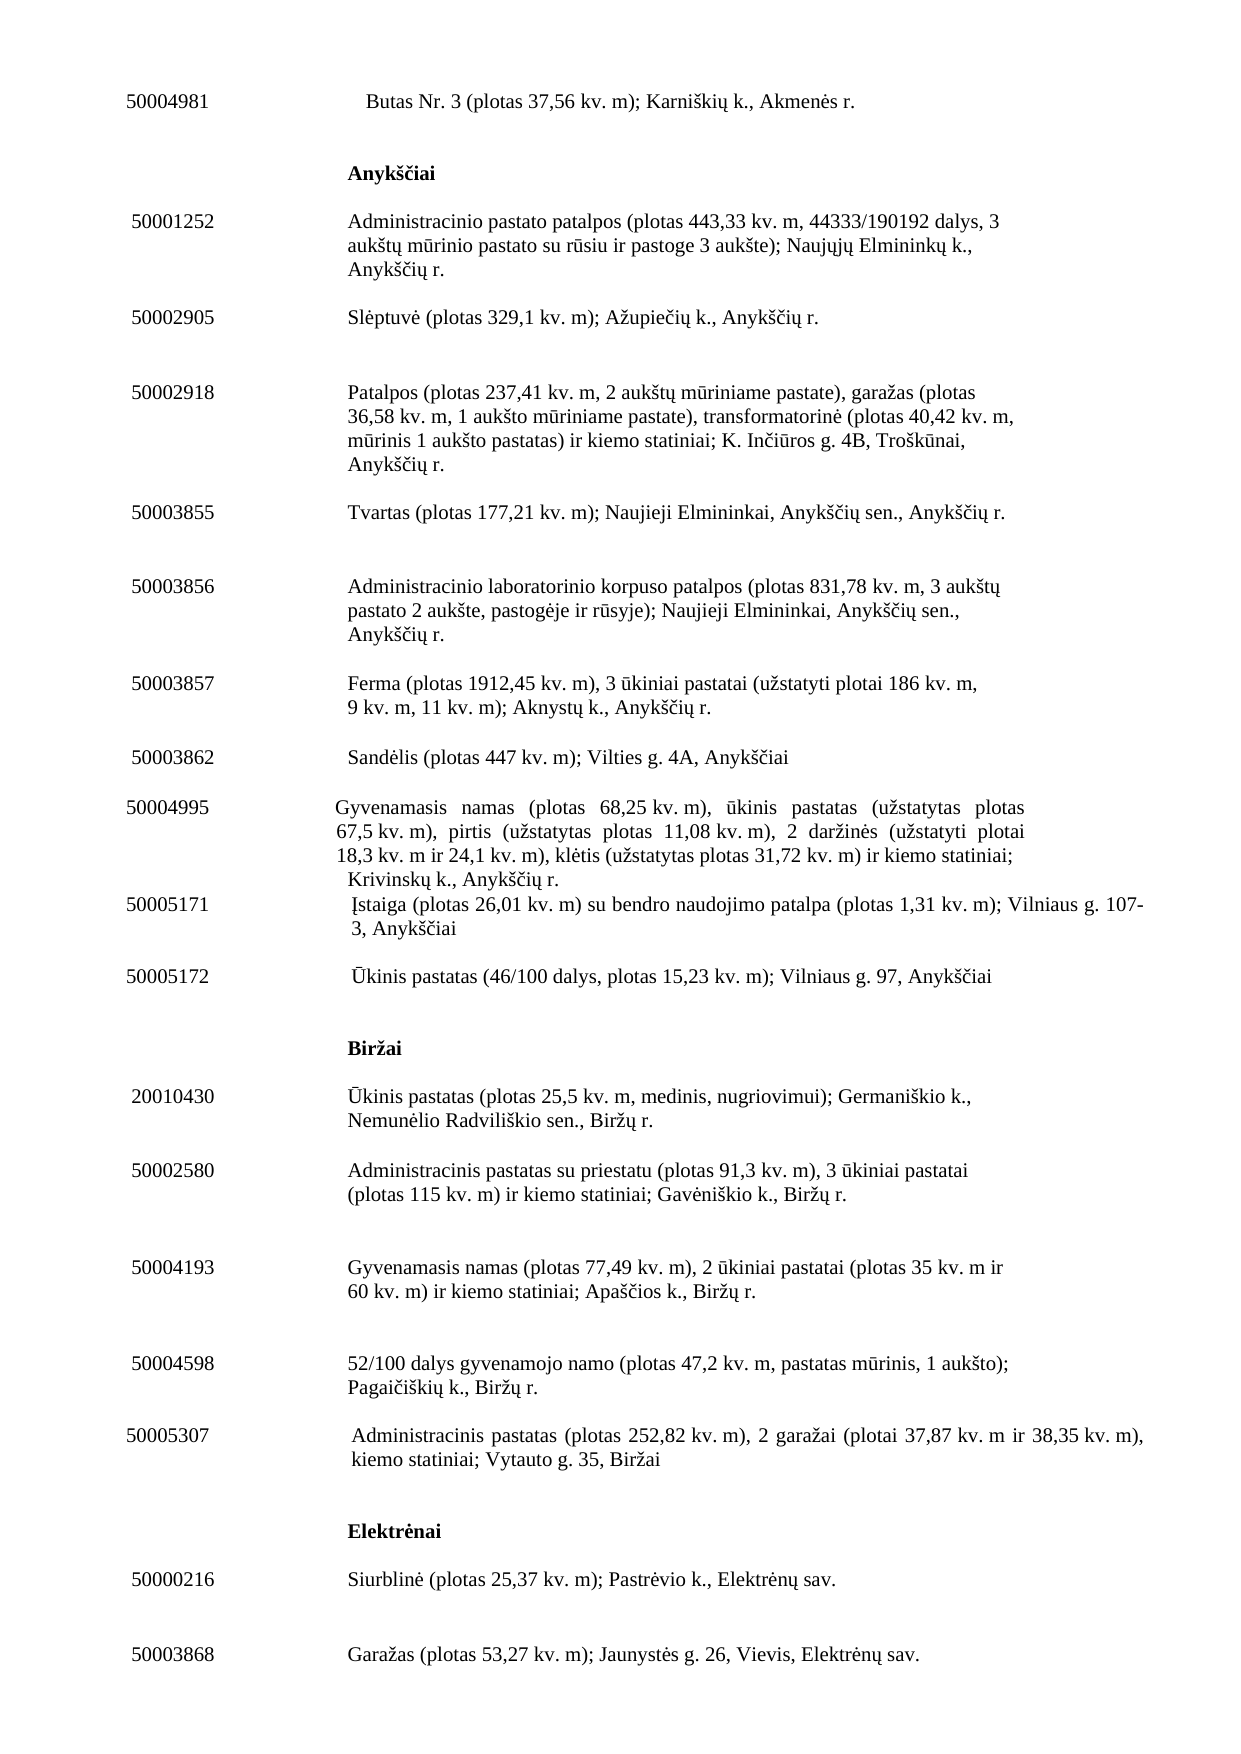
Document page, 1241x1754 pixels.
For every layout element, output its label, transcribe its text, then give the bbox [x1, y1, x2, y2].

table_cell 50002905 [115, 305, 336, 356]
table_cell [1148, 795, 1155, 891]
table_cell [1155, 1618, 1163, 1642]
table_cell [1155, 209, 1163, 281]
table_cell [1155, 185, 1163, 209]
table_cell [1037, 380, 1066, 476]
table_cell [1155, 1060, 1163, 1084]
table_cell [1155, 721, 1163, 745]
table_cell [1170, 89, 1211, 137]
table_cell [1163, 305, 1170, 356]
table_cell [115, 1012, 1155, 1036]
table_cell [1155, 1255, 1163, 1327]
table_cell 50004598 [115, 1351, 336, 1423]
table_cell [1155, 1543, 1163, 1567]
table_cell [1170, 356, 1211, 379]
table_cell [1155, 1012, 1163, 1036]
table_cell [1066, 305, 1148, 356]
table_cell [1155, 964, 1163, 1012]
table_cell [115, 1495, 1155, 1519]
table_cell 50001252 [115, 209, 336, 281]
table_cell [1148, 1351, 1155, 1423]
table_cell [1163, 721, 1170, 745]
table_cell [1163, 745, 1170, 795]
table_cell [1155, 1568, 1163, 1618]
table_cell [1155, 745, 1163, 795]
table_cell [115, 476, 1155, 500]
table_cell [1066, 1255, 1148, 1327]
table_cell [115, 281, 1155, 305]
table_cell [1155, 1642, 1163, 1692]
table_cell [1066, 1642, 1148, 1692]
table_cell [1170, 500, 1211, 550]
table_cell Biržai [336, 1036, 1155, 1060]
table_cell Siurblinė (plotas 25,37 kv. m); Pastrėvio k., Elektrėnų sav. [336, 1568, 1037, 1618]
table_cell [1148, 1255, 1155, 1327]
table_cell [1163, 1642, 1170, 1692]
table_cell [1170, 1060, 1211, 1084]
table_cell [1170, 1495, 1211, 1519]
table_cell [1155, 646, 1163, 671]
table_cell [1066, 1158, 1148, 1231]
table_cell 50002918 [115, 380, 336, 476]
table_cell [1163, 1519, 1170, 1543]
table_cell [1066, 380, 1148, 476]
table_cell [1155, 356, 1163, 379]
table_cell [1170, 1692, 1211, 1716]
table_cell [1170, 1036, 1211, 1060]
table_cell [1066, 500, 1148, 550]
table_cell [1148, 1642, 1155, 1692]
table_cell [1148, 209, 1155, 281]
table_cell [1163, 356, 1170, 379]
table_cell 50003855 [115, 500, 336, 550]
table_cell 50003856 [115, 574, 336, 646]
table_cell [1170, 1255, 1211, 1327]
table_cell [1155, 1692, 1163, 1716]
table_cell [1170, 574, 1211, 646]
table_cell [115, 1543, 1155, 1567]
table_cell [1170, 137, 1211, 161]
table_cell [1163, 1134, 1170, 1158]
table_cell 50004193 [115, 1255, 336, 1327]
table_cell 50002580 [115, 1158, 336, 1231]
table_cell [1163, 574, 1170, 646]
table_cell [1037, 1642, 1066, 1692]
table_cell [1155, 380, 1163, 476]
table_cell Patalpos (plotas 237,41 kv. m, 2 aukštų mūriniame pastate), garažas (plotas 36,58 kv. m, 1 aukšto mūriniame pastate), transformatorinė (plotas 40,42 kv. m, mūrinis 1 aukšto pastatas) ir kiemo statiniai; K. Inčiūros g. 4B, Troškūnai, Anykščių r. [336, 380, 1037, 476]
table_cell [1170, 1351, 1211, 1423]
table_cell [1037, 1158, 1066, 1231]
table_cell [1163, 1568, 1170, 1618]
table_cell [1163, 671, 1170, 721]
table_cell [1170, 1519, 1211, 1543]
table_cell [1163, 1036, 1170, 1060]
table_cell [1170, 209, 1211, 281]
table_cell [1037, 1255, 1066, 1327]
table_cell [1037, 209, 1066, 281]
table_cell [1163, 1231, 1170, 1254]
table_cell [1155, 305, 1163, 356]
table_cell [1155, 1231, 1163, 1254]
table_cell [115, 1060, 1155, 1084]
table_cell 50003862 [115, 745, 336, 795]
table_cell [1170, 185, 1211, 209]
table_cell [1170, 646, 1211, 671]
table_cell [1163, 1327, 1170, 1351]
table_cell [1148, 1568, 1155, 1618]
table_cell [1066, 745, 1148, 795]
table_cell [115, 137, 1155, 161]
table_cell [1170, 1012, 1211, 1036]
table_cell [1148, 380, 1155, 476]
table_cell [1170, 795, 1211, 891]
table_cell 50003857 [115, 671, 336, 721]
table_cell [1155, 1495, 1163, 1519]
table_cell [1170, 550, 1211, 574]
table_cell [1170, 671, 1211, 721]
table_cell [115, 356, 1155, 379]
table_cell Slėptuvė (plotas 329,1 kv. m); Ažupiečių k., Anykščių r. [336, 305, 1037, 356]
table_cell [115, 1327, 1155, 1351]
table_cell [1163, 550, 1170, 574]
table_cell 50005307 [115, 1423, 336, 1495]
table_cell [1037, 305, 1066, 356]
table_cell Gyvenamasis namas (plotas 77,49 kv. m), 2 ūkiniai pastatai (plotas 35 kv. m ir 60 kv. m) ir kiemo statiniai; Apaščios k., Biržų r. [336, 1255, 1037, 1327]
table_cell [1148, 574, 1155, 646]
table_cell [1163, 185, 1170, 209]
table_cell [1163, 1255, 1170, 1327]
table_cell [1155, 137, 1163, 161]
table_cell [1170, 161, 1211, 185]
table_cell [1163, 1495, 1170, 1519]
table_cell [1170, 745, 1211, 795]
table_cell [1163, 964, 1170, 1012]
table_cell 50004981 [115, 89, 336, 137]
table_cell [1170, 305, 1211, 356]
table_cell [1170, 891, 1211, 964]
table_cell Administracinio pastato patalpos (plotas 443,33 kv. m, 44333/190192 dalys, 3 aukštų mūrinio pastato su rūsiu ir pastoge 3 aukšte); Naujųjų Elmininkų k., Anykščių r. [336, 209, 1037, 281]
table_cell [1170, 721, 1211, 745]
table_cell [115, 1036, 336, 1060]
table_cell [1170, 1158, 1211, 1231]
table_cell [1170, 476, 1211, 500]
table_cell [1170, 1134, 1211, 1158]
table_cell [1170, 380, 1211, 476]
table_cell [1170, 1084, 1211, 1134]
table_cell [1170, 1423, 1211, 1495]
table_cell Administracinis pastatas (plotas 252,82 kv. m), 2 garažai (plotai 37,87 kv. m ir 38,35 kv. m), kiemo statiniai; Vytauto g. 35, Biržai [336, 1423, 1155, 1495]
table_cell [1170, 1327, 1211, 1351]
table_cell 50004995 [115, 795, 336, 891]
table_cell [1163, 1543, 1170, 1567]
table_cell [1148, 305, 1155, 356]
table_cell [1163, 161, 1170, 185]
table_cell [115, 1618, 1155, 1642]
table_cell [1155, 281, 1163, 305]
table_cell [1148, 1158, 1155, 1231]
table_cell 50000216 [115, 1568, 336, 1618]
table_cell [1155, 1084, 1163, 1134]
table_cell [1037, 574, 1066, 646]
table_cell Ūkinis pastatas (plotas 25,5 kv. m, medinis, nugriovimui); Germaniškio k., Nemunėlio Radviliškio sen., Biržų r. [336, 1084, 1037, 1134]
table_cell [1037, 671, 1066, 721]
table_cell [1037, 1084, 1066, 1134]
table_cell [1066, 1351, 1148, 1423]
table_cell [1155, 161, 1163, 185]
table_cell [1037, 500, 1066, 550]
table_cell [1163, 281, 1170, 305]
table_cell [1037, 1351, 1066, 1423]
table_cell [1155, 891, 1163, 964]
table_cell [1163, 1618, 1170, 1642]
table_cell [1066, 574, 1148, 646]
table_cell [1155, 1351, 1163, 1423]
table_cell [1155, 89, 1163, 137]
table_cell [1163, 1423, 1170, 1495]
table_cell [115, 1692, 1155, 1716]
table_cell [1155, 500, 1163, 550]
table_cell [1066, 671, 1148, 721]
table_cell [1163, 476, 1170, 500]
table_cell [1163, 380, 1170, 476]
table_cell [1066, 1568, 1148, 1618]
table_cell [115, 721, 1155, 745]
table_cell [1155, 574, 1163, 646]
table_cell [1155, 1036, 1163, 1060]
table_cell [1148, 671, 1155, 721]
table_cell [115, 1231, 1155, 1254]
table_cell [115, 1134, 1155, 1158]
table_cell [1163, 137, 1170, 161]
table_cell [1163, 209, 1170, 281]
table_cell [1163, 646, 1170, 671]
table_cell Ūkinis pastatas (46/100 dalys, plotas 15,23 kv. m); Vilniaus g. 97, Anykščiai [336, 964, 1155, 1012]
table_cell [1163, 1351, 1170, 1423]
table_cell Anykščiai [336, 161, 1155, 185]
table_cell 20010430 [115, 1084, 336, 1134]
table_cell [1163, 89, 1170, 137]
table_cell [1155, 476, 1163, 500]
table_cell [1155, 1423, 1163, 1495]
table_cell [115, 1519, 336, 1543]
table_cell Administracinis pastatas su priestatu (plotas 91,3 kv. m), 3 ūkiniai pastatai (plotas 115 kv. m) ir kiemo statiniai; Gavėniškio k., Biržų r. [336, 1158, 1037, 1231]
table_cell [1037, 1568, 1066, 1618]
table_cell Sandėlis (plotas 447 kv. m); Vilties g. 4A, Anykščiai [336, 745, 1037, 795]
table_cell [115, 646, 1155, 671]
table_cell Administracinio laboratorinio korpuso patalpos (plotas 831,78 kv. m, 3 aukštų pastato 2 aukšte, pastogėje ir rūsyje); Naujieji Elmininkai, Anykščių sen., Anykščių r. [336, 574, 1037, 646]
table_cell Garažas (plotas 53,27 kv. m); Jaunystės g. 26, Vievis, Elektrėnų sav. [336, 1642, 1037, 1692]
table_cell Tvartas (plotas 177,21 kv. m); Naujieji Elmininkai, Anykščių sen., Anykščių r. [336, 500, 1037, 550]
table_cell [1155, 795, 1163, 891]
table_cell Elektrėnai [336, 1519, 1155, 1543]
table_cell [1163, 795, 1170, 891]
table_cell [1170, 1543, 1211, 1567]
table_cell [1155, 1327, 1163, 1351]
table_cell [1170, 1568, 1211, 1618]
table_cell [115, 550, 1155, 574]
table_cell [1155, 1134, 1163, 1158]
table_cell [1155, 550, 1163, 574]
table_cell Butas Nr. 3 (plotas 37,56 kv. m); Karniškių k., Akmenės r. [336, 89, 1155, 137]
table_cell [1148, 500, 1155, 550]
table_cell Įstaiga (plotas 26,01 kv. m) su bendro naudojimo patalpa (plotas 1,31 kv. m); Vilniaus g. 107-3, Anykščiai [336, 891, 1155, 964]
table_cell [1163, 500, 1170, 550]
table_cell [1148, 1084, 1155, 1134]
table_cell [1170, 281, 1211, 305]
table_cell [1148, 745, 1155, 795]
table_cell Ferma (plotas 1912,45 kv. m), 3 ūkiniai pastatai (užstatyti plotai 186 kv. m, 9 kv. m, 11 kv. m); Aknystų k., Anykščių r. [336, 671, 1037, 721]
table_cell 50003868 [115, 1642, 336, 1692]
table_cell [1037, 745, 1066, 795]
table_cell [1037, 795, 1066, 891]
table_cell [1155, 1158, 1163, 1231]
table_cell [1155, 1519, 1163, 1543]
table_cell [1066, 209, 1148, 281]
table_cell [1163, 1692, 1170, 1716]
table_cell [1163, 1158, 1170, 1231]
table_cell [1163, 1060, 1170, 1084]
table_cell 50005171 [115, 891, 336, 964]
table_cell [1170, 1642, 1211, 1692]
table_cell 50005172 [115, 964, 336, 1012]
table_cell [1066, 1084, 1148, 1134]
table_cell [115, 185, 1155, 209]
table_cell [1163, 891, 1170, 964]
table_cell [1066, 795, 1148, 891]
table_cell [1170, 1231, 1211, 1254]
table_cell [1155, 671, 1163, 721]
table_cell [115, 161, 336, 185]
table_cell [1163, 1084, 1170, 1134]
table_cell Gyvenamasis namas (plotas 68,25 kv. m), ūkinis pastatas (užstatytas plotas 67,5 kv. m), pirtis (užstatytas plotas 11,08 kv. m), 2 daržinės (užstatyti plotai 18,3 kv. m ir 24,1 kv. m), klėtis (užstatytas plotas 31,72 kv. m) ir kiemo statiniai; Krivinskų k., Anykščių r. [336, 795, 1037, 891]
table_cell 52/100 dalys gyvenamojo namo (plotas 47,2 kv. m, pastatas mūrinis, 1 aukšto); Pagaičiškių k., Biržų r. [336, 1351, 1037, 1423]
table_cell [1170, 1618, 1211, 1642]
table_cell [1170, 964, 1211, 1012]
table_cell [1163, 1012, 1170, 1036]
